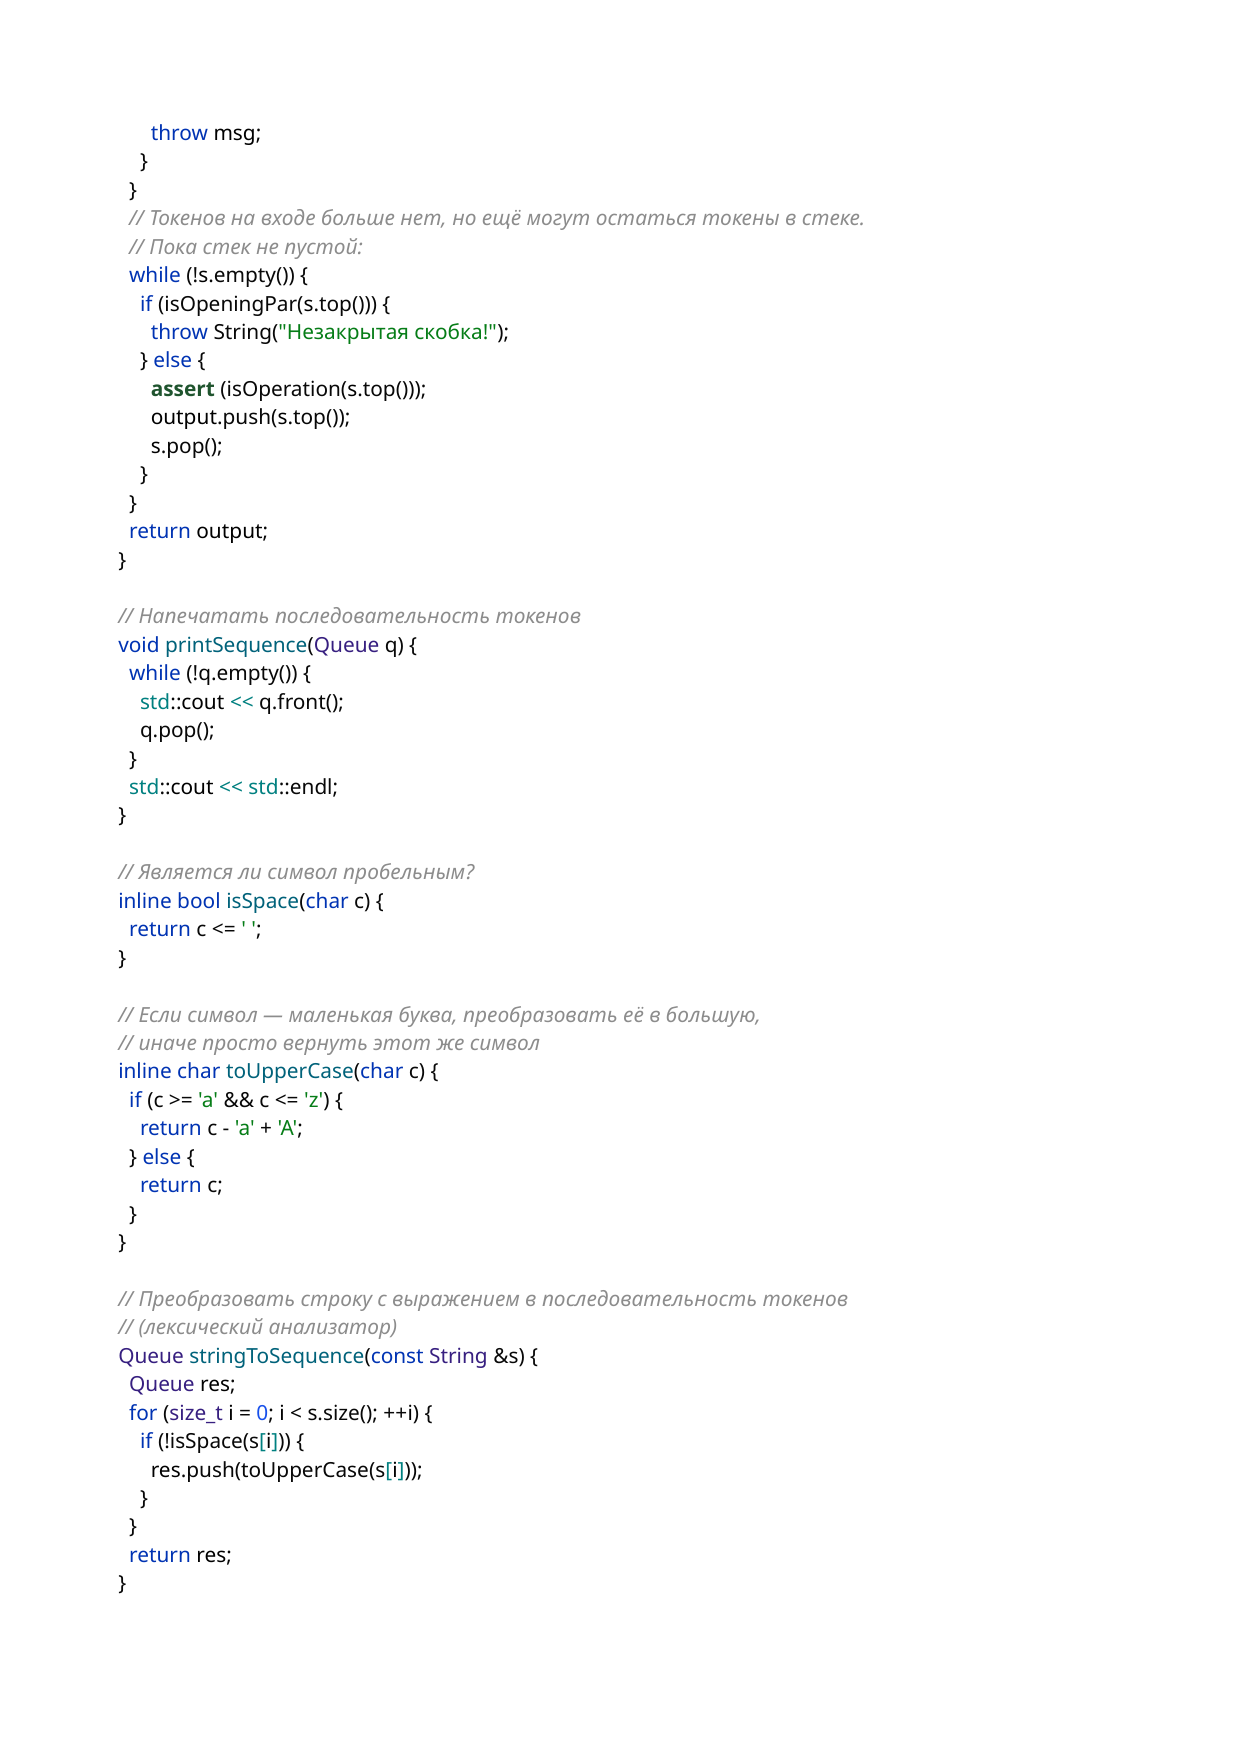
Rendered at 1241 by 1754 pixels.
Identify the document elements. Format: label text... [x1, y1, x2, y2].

text throw msg; } } // Токенов на входе больше нет, но ещё могут остаться токены в стеке. // Пока стек не пустой: while (!s.empty()) { if (isOpeningPar(s.top())) { throw String("Незакрытая скобка!"); } else { assert (isOperation(s.top())); output.push(s.top()); s.pop(); } } return output; } // Напечатать последовательность токенов void printSequence(Queue q) { while (!q.empty()) { std::cout << q.front(); q.pop(); } std::cout << std::endl; } // Является ли символ пробельным? inline bool isSpace(char c) { return c <= ' '; } // Если символ — маленькая буква, преобразовать её в большую, // иначе просто вернуть этот же символ inline char toUpperCase(char c) { if (c >= 'a' && c <= 'z') { return c - 'a' + 'A'; } else { return c; } } // Преобразовать строку с выражением в последовательность токенов // (лексический анализатор) Queue stringToSequence(const String &s) { Queue res; for (size_t i = 0; i < s.size(); ++i) { if (!isSpace(s[i])) { res.push(toUpperCase(s[i])); } } return res; } [118, 118, 1122, 1625]
